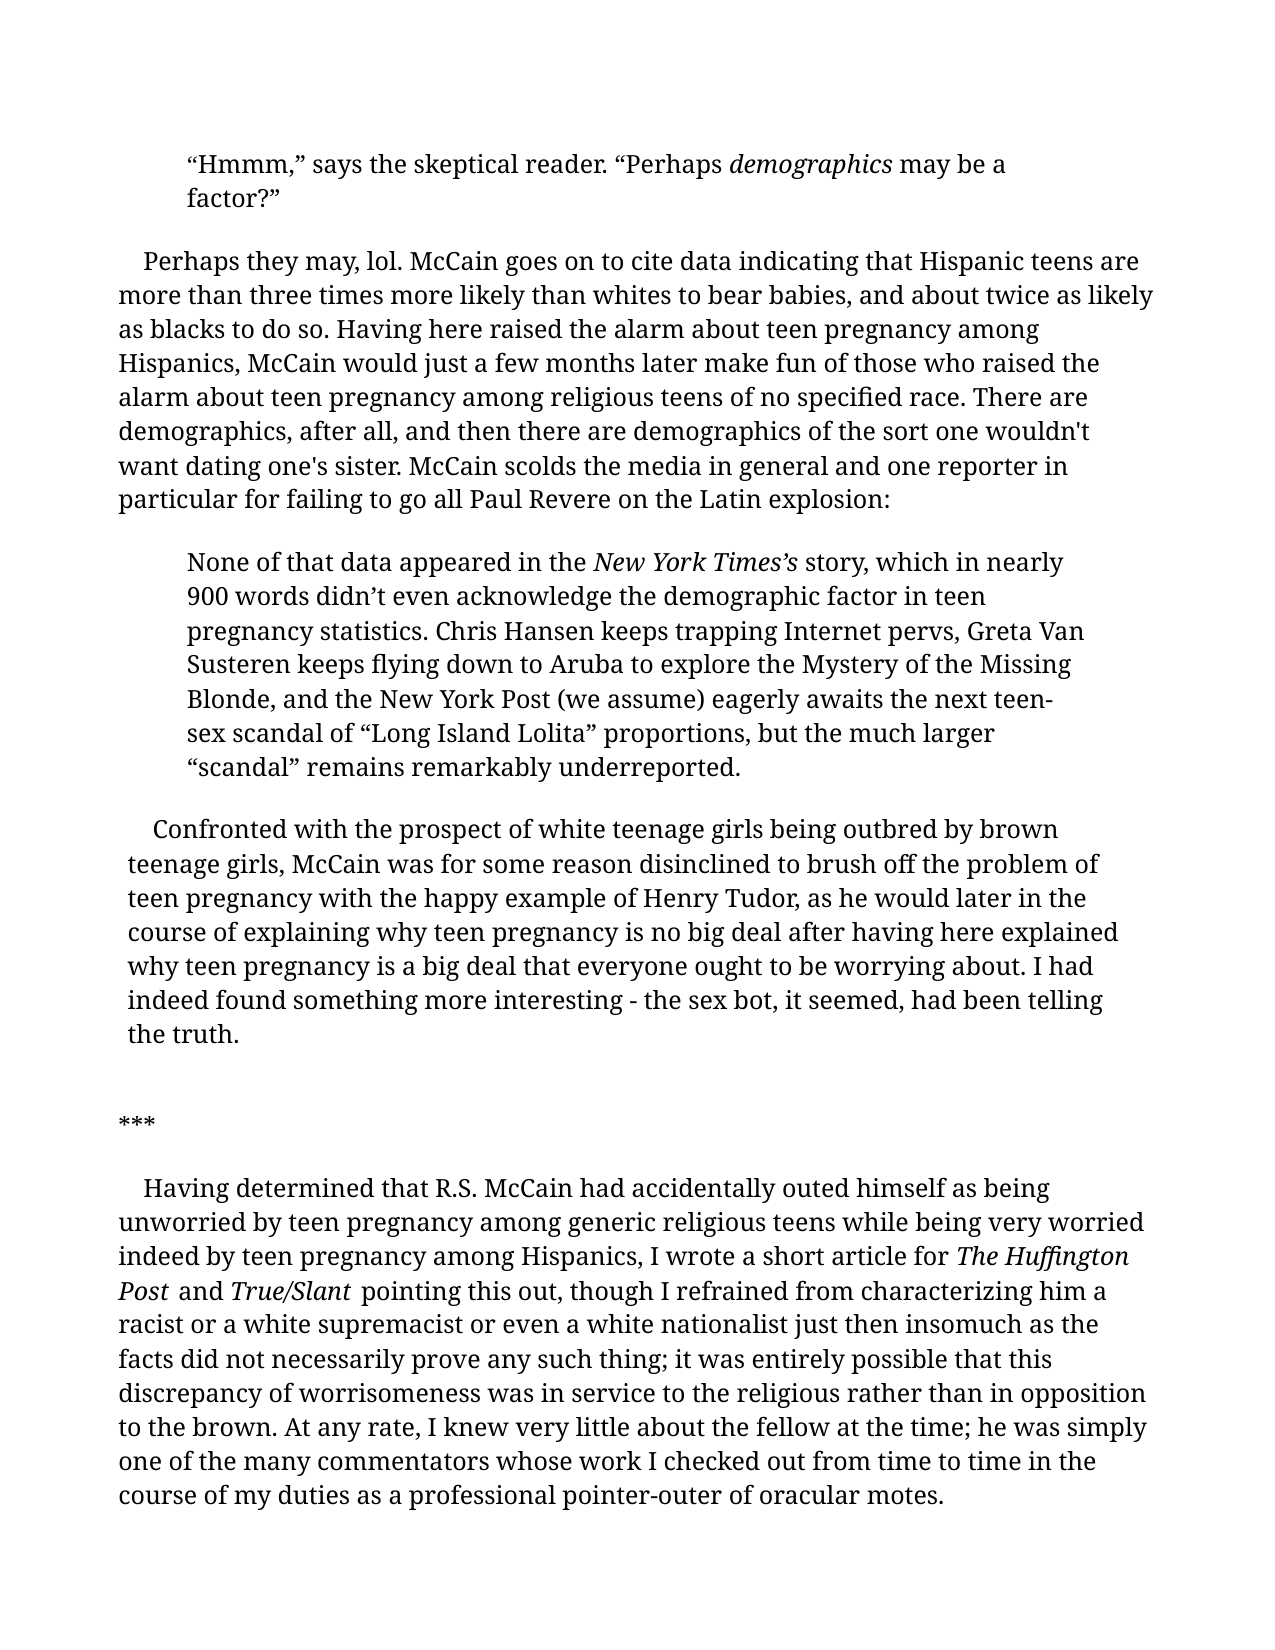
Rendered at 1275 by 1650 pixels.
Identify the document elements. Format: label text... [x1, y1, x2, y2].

text Confronted with the prospect of white teenage girls being outbred by brown teenage girls, McCain was for some reason disinclined to brush off the problem of teen pregnancy with the happy example of Henry Tudor, as he would later in the course of explaining why teen pregnancy is no big deal after having here explained why teen pregnancy is a big deal that everyone ought to be worrying about. I had indeed found something more interesting - the sex bot, it seemed, had been telling the truth. [127, 812, 1147, 1051]
text Having determined that R.S. McCain had accidentally outed himself as being unworried by teen pregnancy among generic religious teens while being very worried indeed by teen pregnancy among Hispanics, I wrote a short article for The Huffington Post and True/Slant pointing this out, though I refrained from characterizing him a racist or a white supremacist or even a white nationalist just then insomuch as the facts did not necessarily prove any such thing; it was entirely possible that this discrepancy of worrisomeness was in service to the religious rather than in opposition to the brown. At any rate, I knew very little about the fellow at the time; he was simply one of the many commentators whose work I checked out from time to time in the course of my duties as a professional pointer-outer of oracular motes. [118, 1171, 1157, 1512]
text Perhaps they may, lol. McCain goes on to cite data indicating that Hispanic teens are more than three times more likely than whites to bear babies, and about twice as likely as blacks to do so. Having here raised the alarm about teen pregnancy among Hispanics, McCain would just a few months later make fun of those who raised the alarm about teen pregnancy among religious teens of no specified race. There are demographics, after all, and then there are demographics of the sort one wouldn't want dating one's sister. McCain scolds the media in general and one reporter in particular for failing to go all Paul Revere on the Latin explosion: [118, 244, 1157, 516]
text “Hmmm,” says the skeptical reader. “Perhaps demographics may be a factor?” [187, 147, 1088, 215]
text *** [118, 1079, 1157, 1142]
text None of that data appeared in the New York Times’s story, which in nearly 900 words didn’t even acknowledge the demographic factor in teen pregnancy statistics. Chris Hansen keeps trapping Internet pervs, Greta Van Susteren keeps flying down to Aruba to explore the Mystery of the Missing Blonde, and the New York Post (we assume) eagerly awaits the next teen-sex scandal of “Long Island Lolita” proportions, but the much larger “scandal” remains remarkably underreported. [187, 545, 1088, 783]
